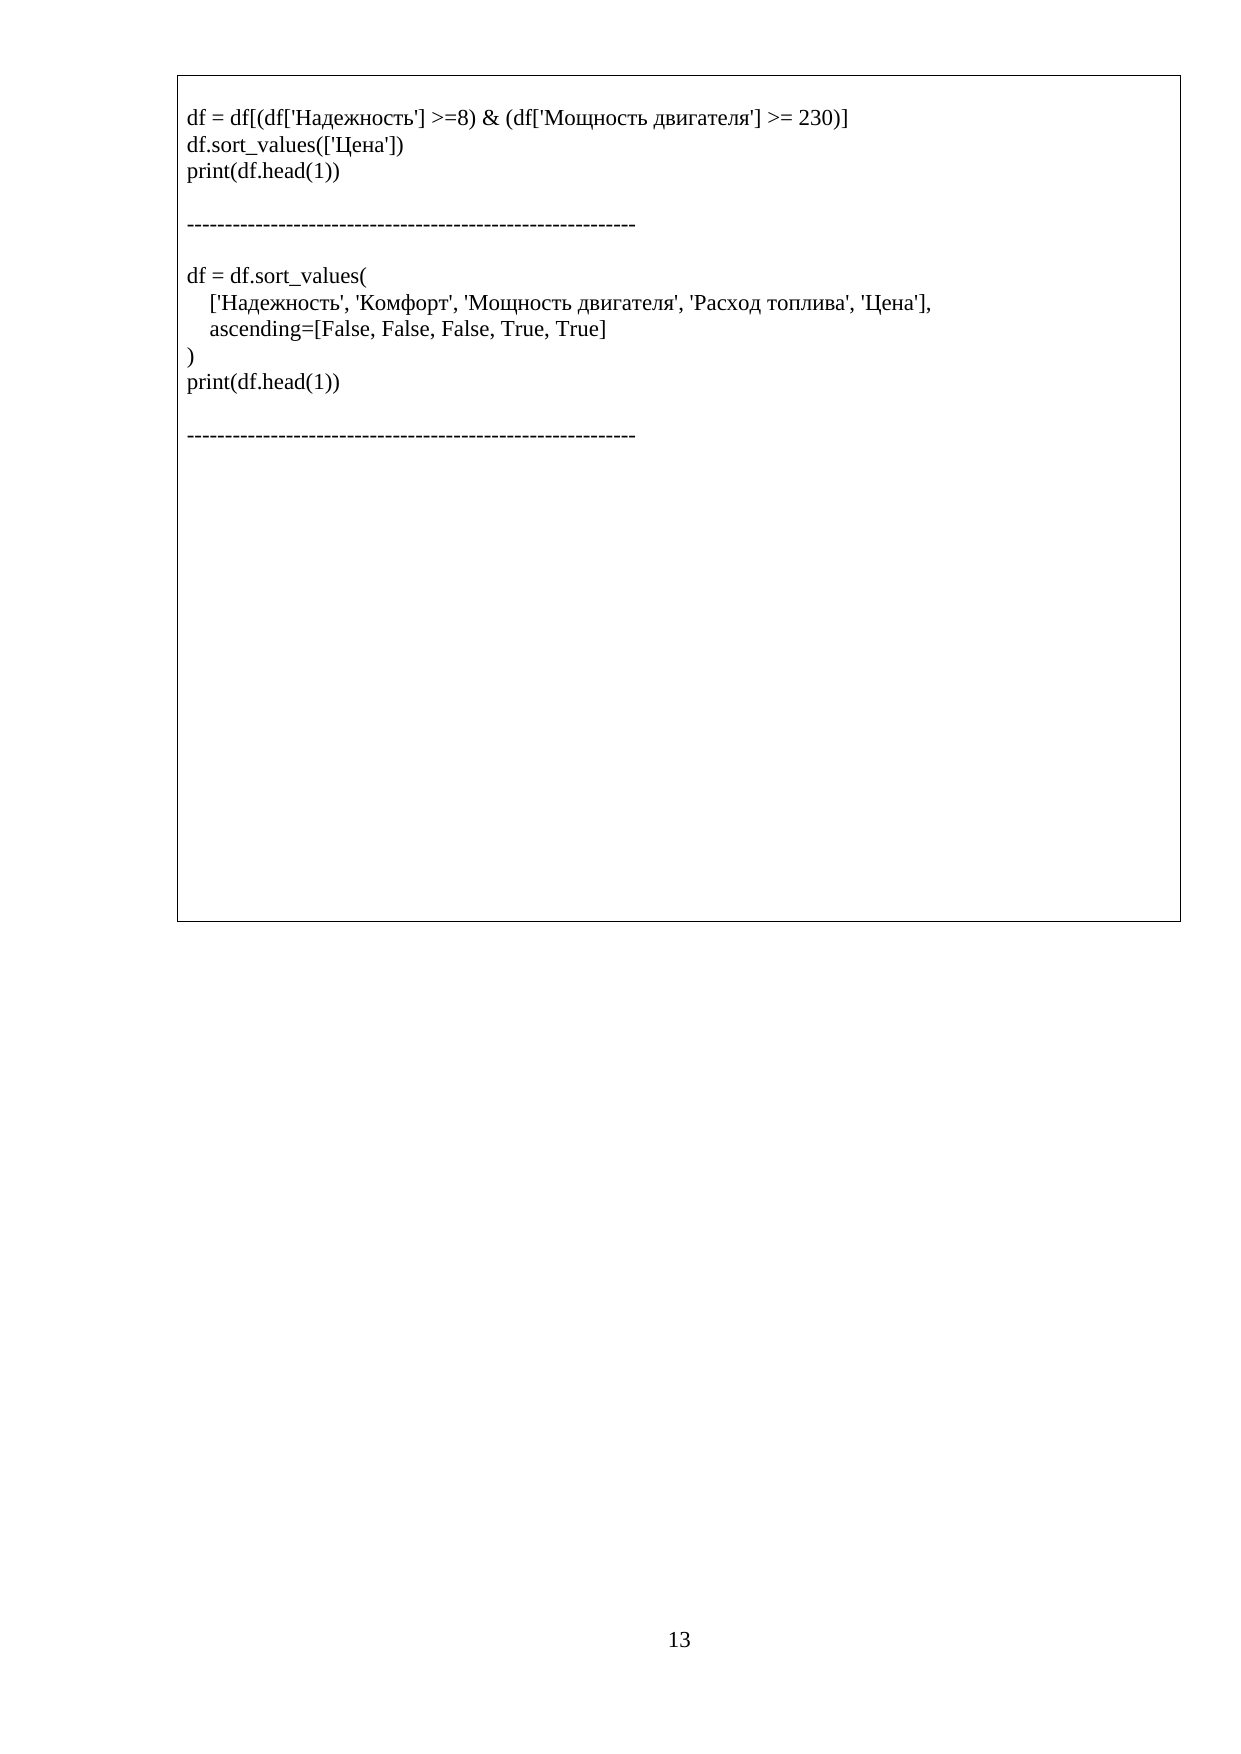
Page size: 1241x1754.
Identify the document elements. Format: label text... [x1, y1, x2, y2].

text print(df.head(1)) [178, 154, 1180, 183]
text ----------------------------------------------------------- [178, 207, 1180, 236]
text print(df.head(1)) [178, 365, 1180, 394]
text df.sort_values(['Цена']) [178, 128, 1180, 154]
text df = df.sort_values( [178, 259, 1180, 286]
text ascending=[False, False, False, True, True] [178, 312, 1180, 338]
text ----------------------------------------------------------- [178, 418, 1180, 447]
text df = df[(df['Надежность'] >=8) & (df['Мощность двигателя'] >= 230)] [178, 101, 1180, 128]
text ) [178, 338, 1180, 365]
text ['Надежность', 'Комфорт', 'Мощность двигателя', 'Расход топлива', 'Цена'], [178, 286, 1180, 312]
